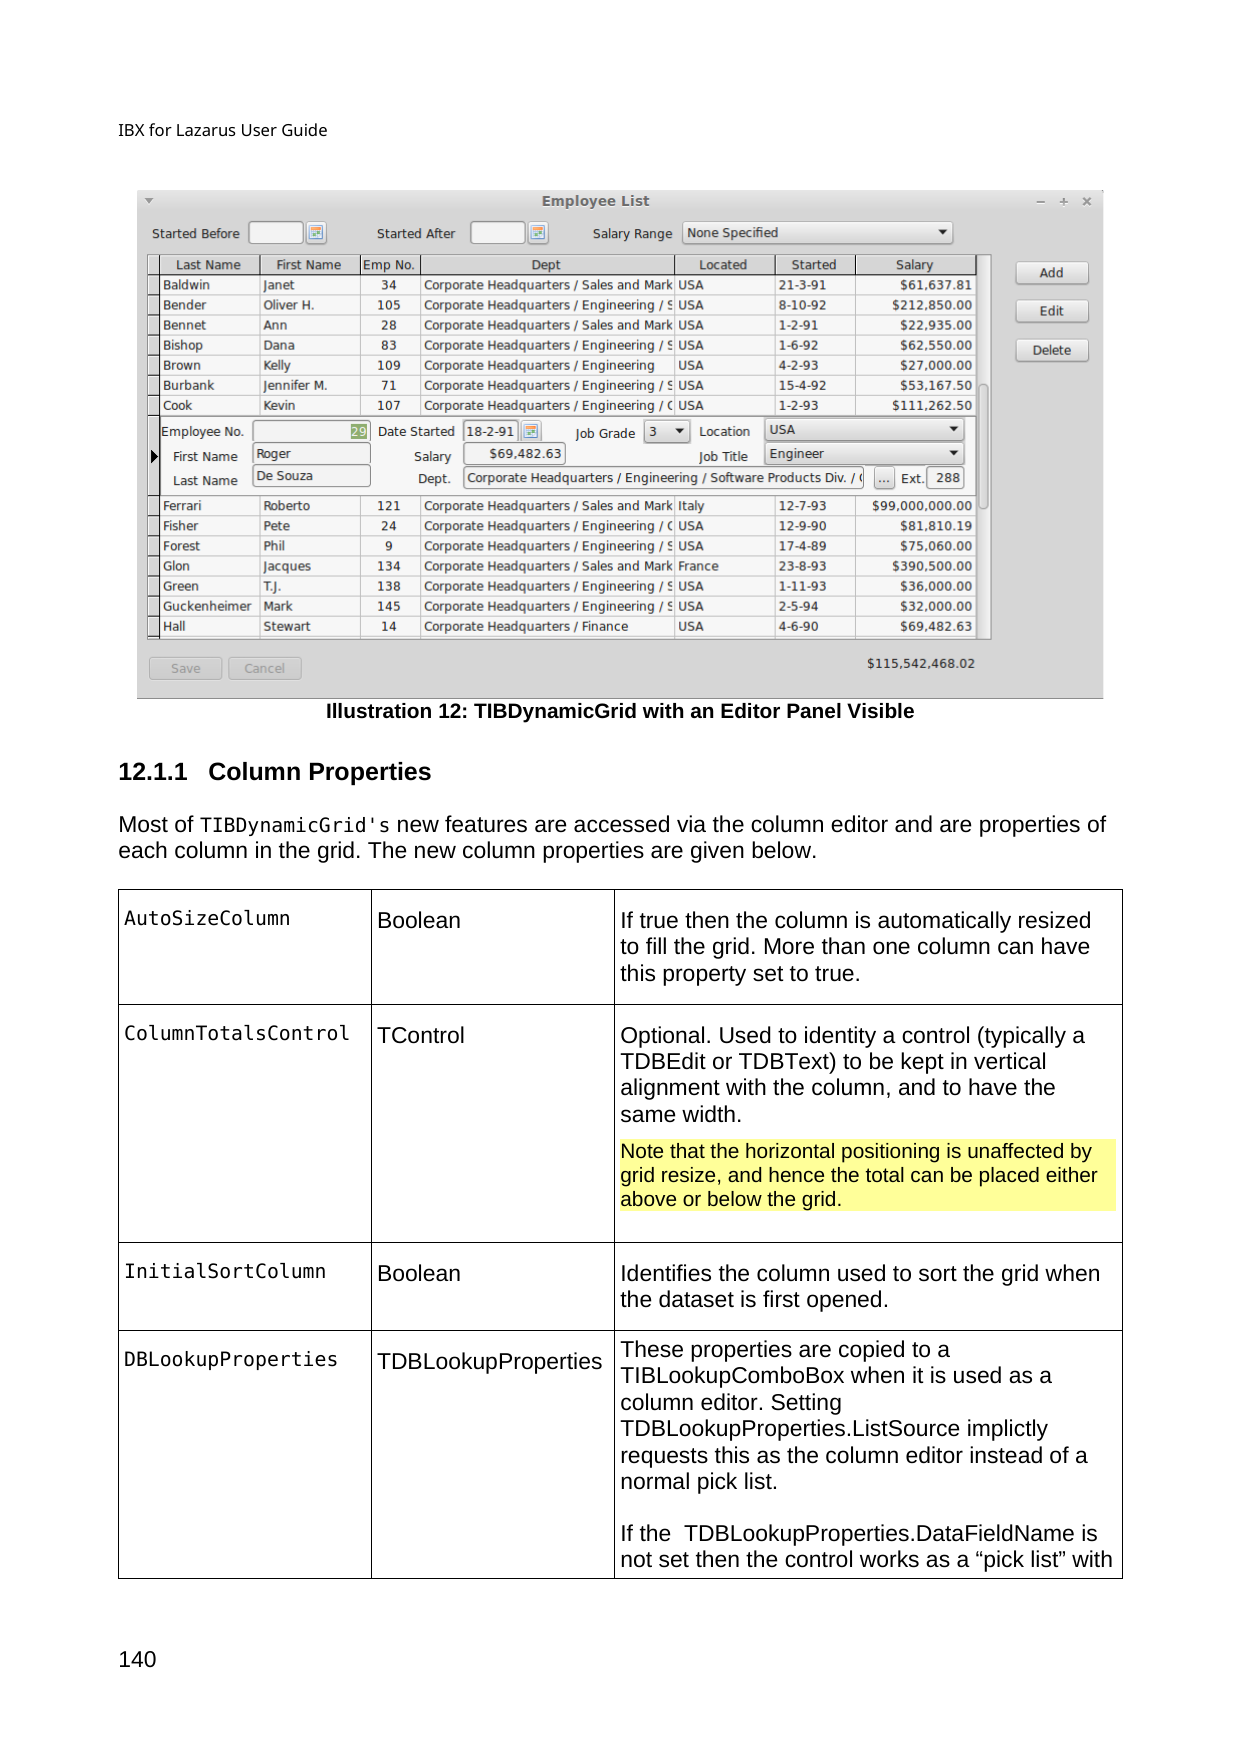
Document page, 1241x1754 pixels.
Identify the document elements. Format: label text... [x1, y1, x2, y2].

table_header AutoSizeColumn [119, 890, 371, 1004]
table_header Boolean [372, 890, 614, 1004]
table_cell TControl [372, 1005, 614, 1242]
picture [137, 190, 1104, 699]
table_cell Identifies the column used to sort the grid when the dataset is first opened. [615, 1243, 1122, 1330]
table_cell TDBLookupProperties [372, 1331, 614, 1578]
table_cell Optional. Used to identity a control (typically a TDBEdit or TDBText) to be kept in vertical alignment with the column, and to have the same width. Note that the horizontal positioning is unaffected by grid resize, and hence the total can be placed either above or below the grid. [615, 1005, 1122, 1242]
text Most of TIBDynamicGrid's new features are accessed via the column editor and are properties of each column in the grid. The new column properties are given below. [118, 811, 1122, 864]
table_cell These properties are copied to a TIBLookupComboBox when it is used as a column editor. Setting TDBLookupProperties.ListSource implictly requests this as the column editor instead of a normal pick list. If the TDBLookupProperties.DataFieldName is not set then the control works as a “pick list” with [615, 1331, 1122, 1578]
table_cell Boolean [372, 1243, 614, 1330]
table_header If true then the column is automatically resized to fill the grid. More than one column can have this property set to true. [615, 890, 1122, 1004]
table_cell DBLookupProperties [119, 1331, 371, 1578]
subtitle Column Properties [118, 696, 1122, 785]
table_cell ColumnTotalsControl [119, 1005, 371, 1242]
table_cell InitialSortColumn [119, 1243, 371, 1330]
text Illustration 12: TIBDynamicGrid with an Editor Panel Visible [137, 699, 1103, 723]
